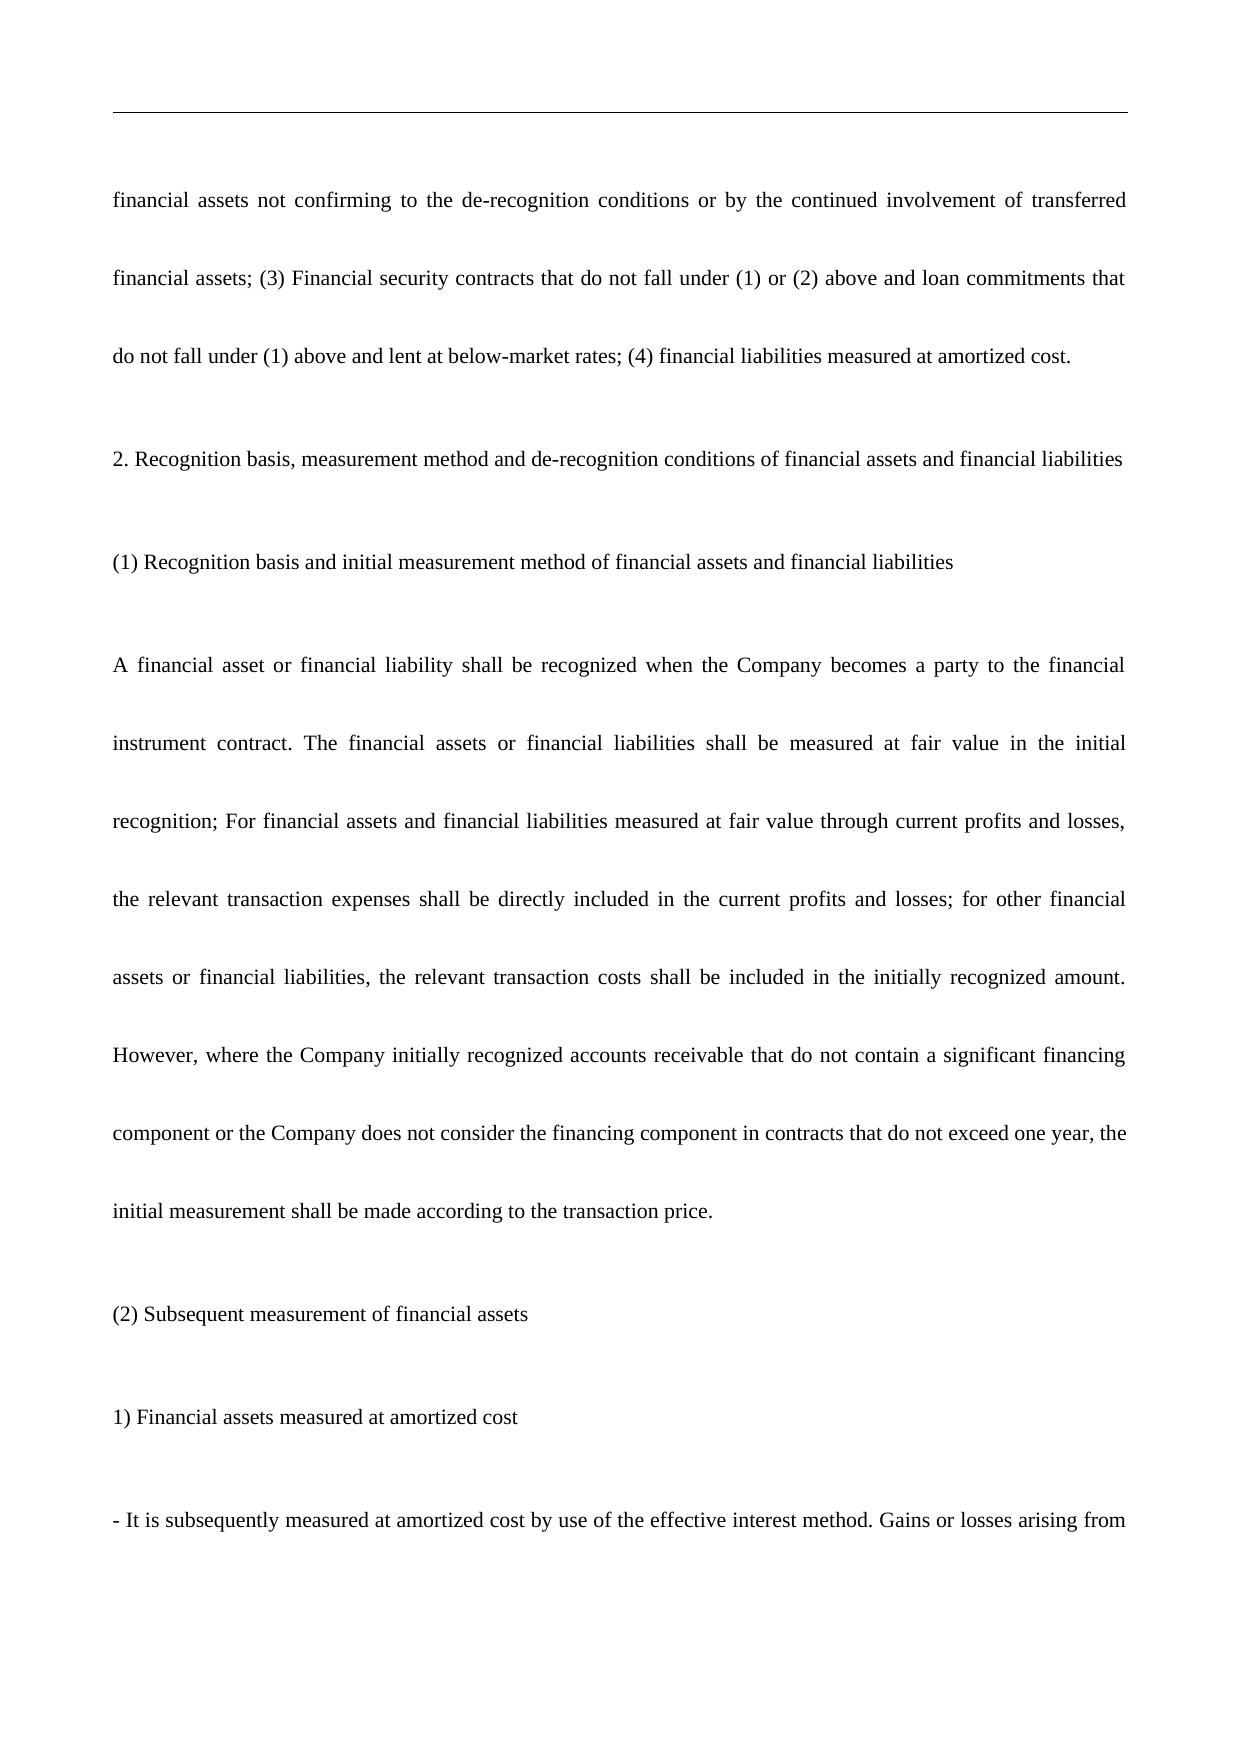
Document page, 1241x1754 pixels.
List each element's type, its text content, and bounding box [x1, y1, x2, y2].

text 1) Financial assets measured at amortized cost [112, 1375, 1128, 1437]
text financial assets not confirming to the de-recognition conditions or by the continued involvement of transferred financial assets; (3) Financial security contracts that do not fall under (1) or (2) above and loan commitments that do not fall under (1) above and lent at below-market rates; (4) financial liabilities measured at amortized cost. [112, 158, 1128, 377]
text - It is subsequently measured at amortized cost by use of the effective interest method. Gains or losses arising from [112, 1478, 1128, 1540]
text 2. Recognition basis, measurement method and de-recognition conditions of financial assets and financial liabilities [112, 417, 1128, 480]
text (1) Recognition basis and initial measurement method of financial assets and financial liabilities [112, 520, 1128, 582]
text (2) Subsequent measurement of financial assets [112, 1272, 1128, 1335]
text A financial asset or financial liability shall be recognized when the Company becomes a party to the financial instrument contract. The financial assets or financial liabilities shall be measured at fair value in the initial recognition; For financial assets and financial liabilities measured at fair value through current profits and losses, the relevant transaction expenses shall be directly included in the current profits and losses; for other financial assets or financial liabilities, the relevant transaction costs shall be included in the initially recognized amount. However, where the Company initially recognized accounts receivable that do not contain a significant financing component or the Company does not consider the financing component in contracts that do not exceed one year, the initial measurement shall be made according to the transaction price. [112, 623, 1128, 1232]
